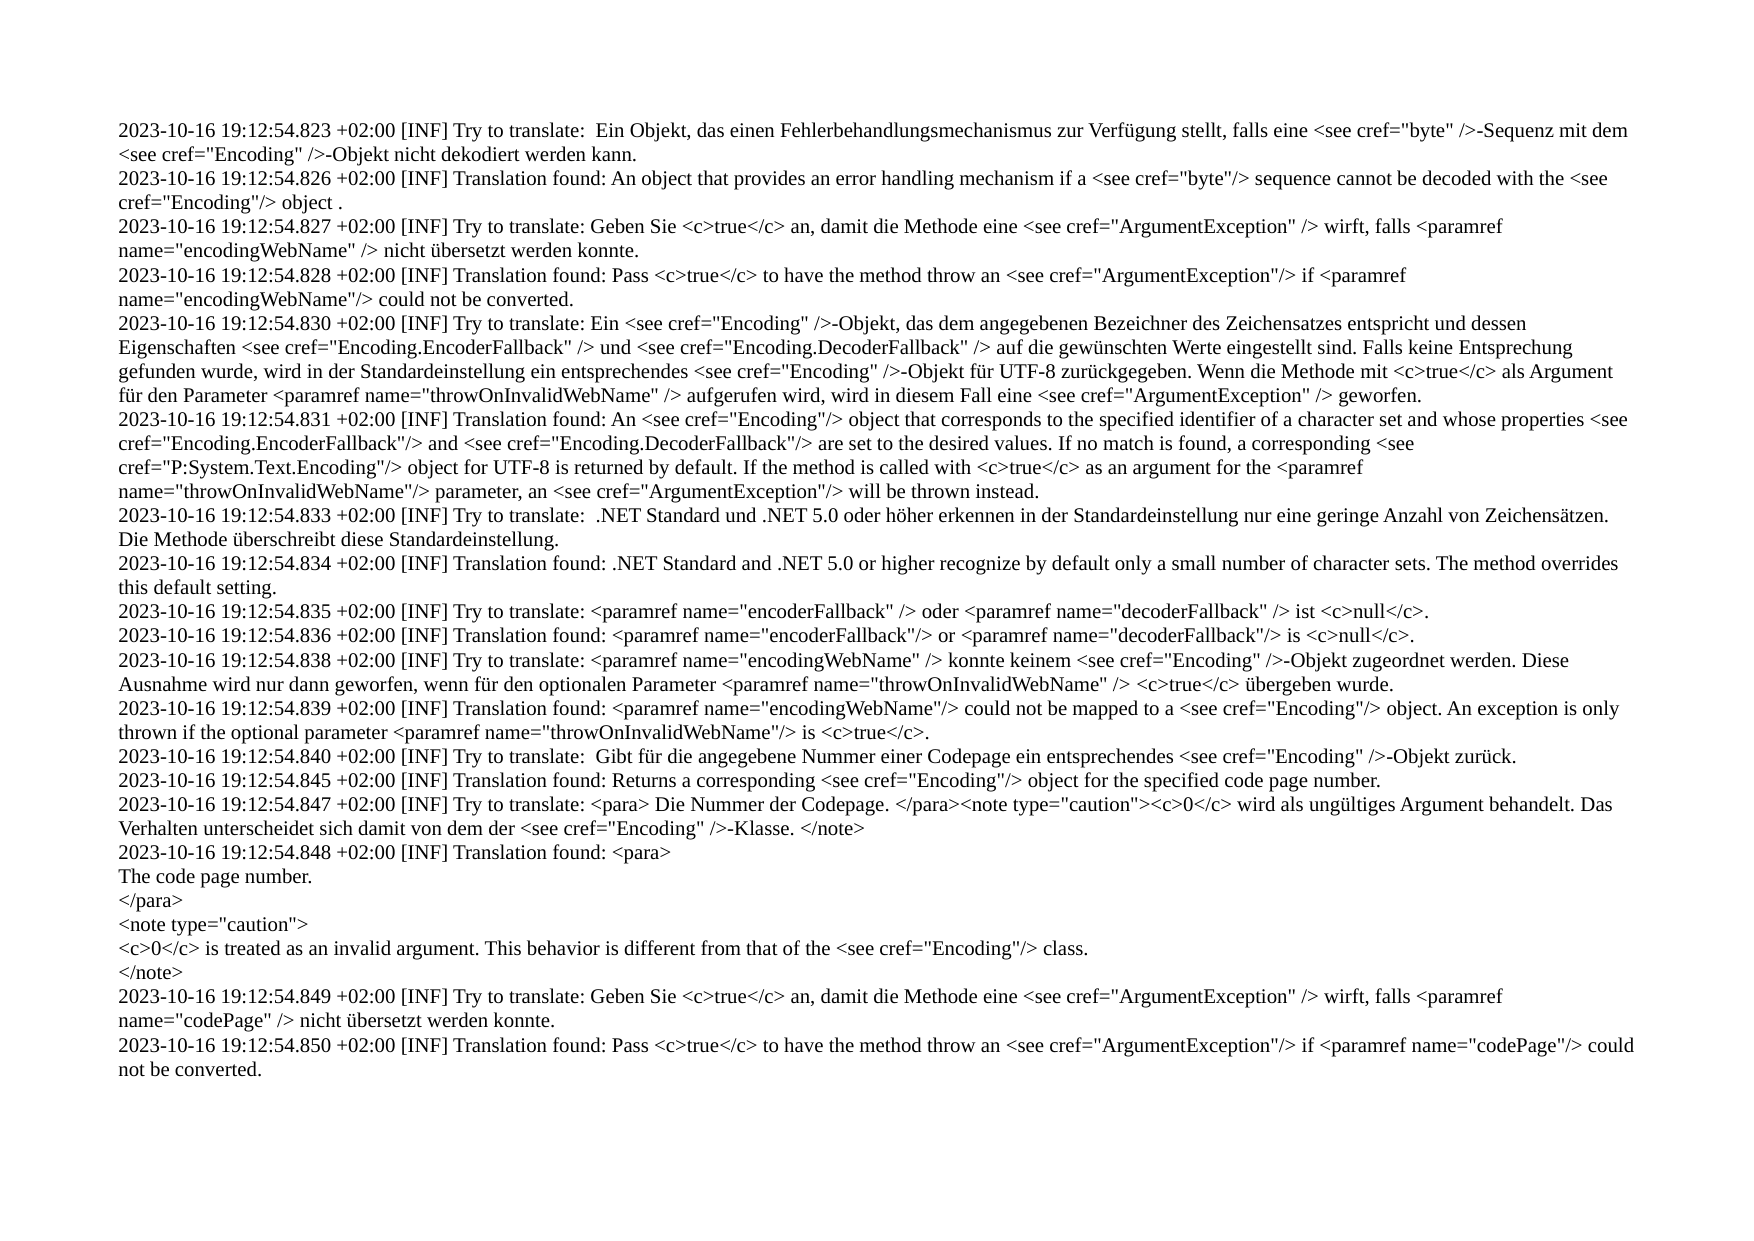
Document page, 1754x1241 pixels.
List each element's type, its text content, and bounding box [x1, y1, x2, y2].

text 2023-10-16 19:12:54.835 +02:00 [INF] Try to translate: <paramref name="encoderFallback" /> oder <paramref name="decoderFallback" /> ist <c>null</c>. [118, 599, 1636, 623]
text 2023-10-16 19:12:54.831 +02:00 [INF] Translation found: An <see cref="Encoding"/> object that corresponds to the specified identifier of a character set and whose properties <see cref="Encoding.EncoderFallback"/> and <see cref="Encoding.DecoderFallback"/> are set to the desired values. If no match is found, a corresponding <see cref="P:System.Text.Encoding"/> object for UTF-8 is returned by default. If the method is called with <c>true</c> as an argument for the <paramref name="throwOnInvalidWebName"/> parameter, an <see cref="ArgumentException"/> will be thrown instead. [118, 407, 1636, 503]
text 2023-10-16 19:12:54.847 +02:00 [INF] Try to translate: <para> Die Nummer der Codepage. </para><note type="caution"><c>0</c> wird als ungültiges Argument behandelt. Das Verhalten unterscheidet sich damit von dem der <see cref="Encoding" />-Klasse. </note> [118, 792, 1636, 840]
text 2023-10-16 19:12:54.830 +02:00 [INF] Try to translate: Ein <see cref="Encoding" />-Objekt, das dem angegebenen Bezeichner des Zeichensatzes entspricht und dessen Eigenschaften <see cref="Encoding.EncoderFallback" /> und <see cref="Encoding.DecoderFallback" /> auf die gewünschten Werte eingestellt sind. Falls keine Entsprechung gefunden wurde, wird in der Standardeinstellung ein entsprechendes <see cref="Encoding" />-Objekt für UTF-8 zurückgegeben. Wenn die Methode mit <c>true</c> als Argument für den Parameter <paramref name="throwOnInvalidWebName" /> aufgerufen wird, wird in diesem Fall eine <see cref="ArgumentException" /> geworfen. [118, 311, 1636, 407]
text 2023-10-16 19:12:54.828 +02:00 [INF] Translation found: Pass <c>true</c> to have the method throw an <see cref="ArgumentException"/> if <paramref name="encodingWebName"/> could not be converted. [118, 262, 1636, 311]
text 2023-10-16 19:12:54.840 +02:00 [INF] Try to translate: Gibt für die angegebene Nummer einer Codepage ein entsprechendes <see cref="Encoding" />-Objekt zurück. [118, 744, 1636, 768]
text 2023-10-16 19:12:54.849 +02:00 [INF] Try to translate: Geben Sie <c>true</c> an, damit die Methode eine <see cref="ArgumentException" /> wirft, falls <paramref name="codePage" /> nicht übersetzt werden konnte. [118, 984, 1636, 1032]
text 2023-10-16 19:12:54.823 +02:00 [INF] Try to translate: Ein Objekt, das einen Fehlerbehandlungsmechanismus zur Verfügung stellt, falls eine <see cref="byte" />-Sequenz mit dem <see cref="Encoding" />-Objekt nicht dekodiert werden kann. [118, 118, 1636, 166]
text 2023-10-16 19:12:54.836 +02:00 [INF] Translation found: <paramref name="encoderFallback"/> or <paramref name="decoderFallback"/> is <c>null</c>. [118, 623, 1636, 647]
text 2023-10-16 19:12:54.838 +02:00 [INF] Try to translate: <paramref name="encodingWebName" /> konnte keinem <see cref="Encoding" />-Objekt zugeordnet werden. Diese Ausnahme wird nur dann geworfen, wenn für den optionalen Parameter <paramref name="throwOnInvalidWebName" /> <c>true</c> übergeben wurde. [118, 647, 1636, 696]
text 2023-10-16 19:12:54.845 +02:00 [INF] Translation found: Returns a corresponding <see cref="Encoding"/> object for the specified code page number. [118, 768, 1636, 792]
text 2023-10-16 19:12:54.833 +02:00 [INF] Try to translate: .NET Standard und .NET 5.0 oder höher erkennen in der Standardeinstellung nur eine geringe Anzahl von Zeichensätzen. Die Methode überschreibt diese Standardeinstellung. [118, 503, 1636, 551]
text 2023-10-16 19:12:54.850 +02:00 [INF] Translation found: Pass <c>true</c> to have the method throw an <see cref="ArgumentException"/> if <paramref name="codePage"/> could not be converted. [118, 1032, 1636, 1081]
text 2023-10-16 19:12:54.826 +02:00 [INF] Translation found: An object that provides an error handling mechanism if a <see cref="byte"/> sequence cannot be decoded with the <see cref="Encoding"/> object . [118, 166, 1636, 214]
text 2023-10-16 19:12:54.827 +02:00 [INF] Try to translate: Geben Sie <c>true</c> an, damit die Methode eine <see cref="ArgumentException" /> wirft, falls <paramref name="encodingWebName" /> nicht übersetzt werden konnte. [118, 214, 1636, 262]
text 2023-10-16 19:12:54.834 +02:00 [INF] Translation found: .NET Standard and .NET 5.0 or higher recognize by default only a small number of character sets. The method overrides this default setting. [118, 551, 1636, 599]
text 2023-10-16 19:12:54.848 +02:00 [INF] Translation found: <para> The code page number. </para> <note type="caution"> <c>0</c> is treated as an invalid argument. This behavior is different from that of the <see cref="Encoding"/> class. </note> [118, 840, 1636, 984]
text 2023-10-16 19:12:54.839 +02:00 [INF] Translation found: <paramref name="encodingWebName"/> could not be mapped to a <see cref="Encoding"/> object. An exception is only thrown if the optional parameter <paramref name="throwOnInvalidWebName"/> is <c>true</c>. [118, 696, 1636, 744]
